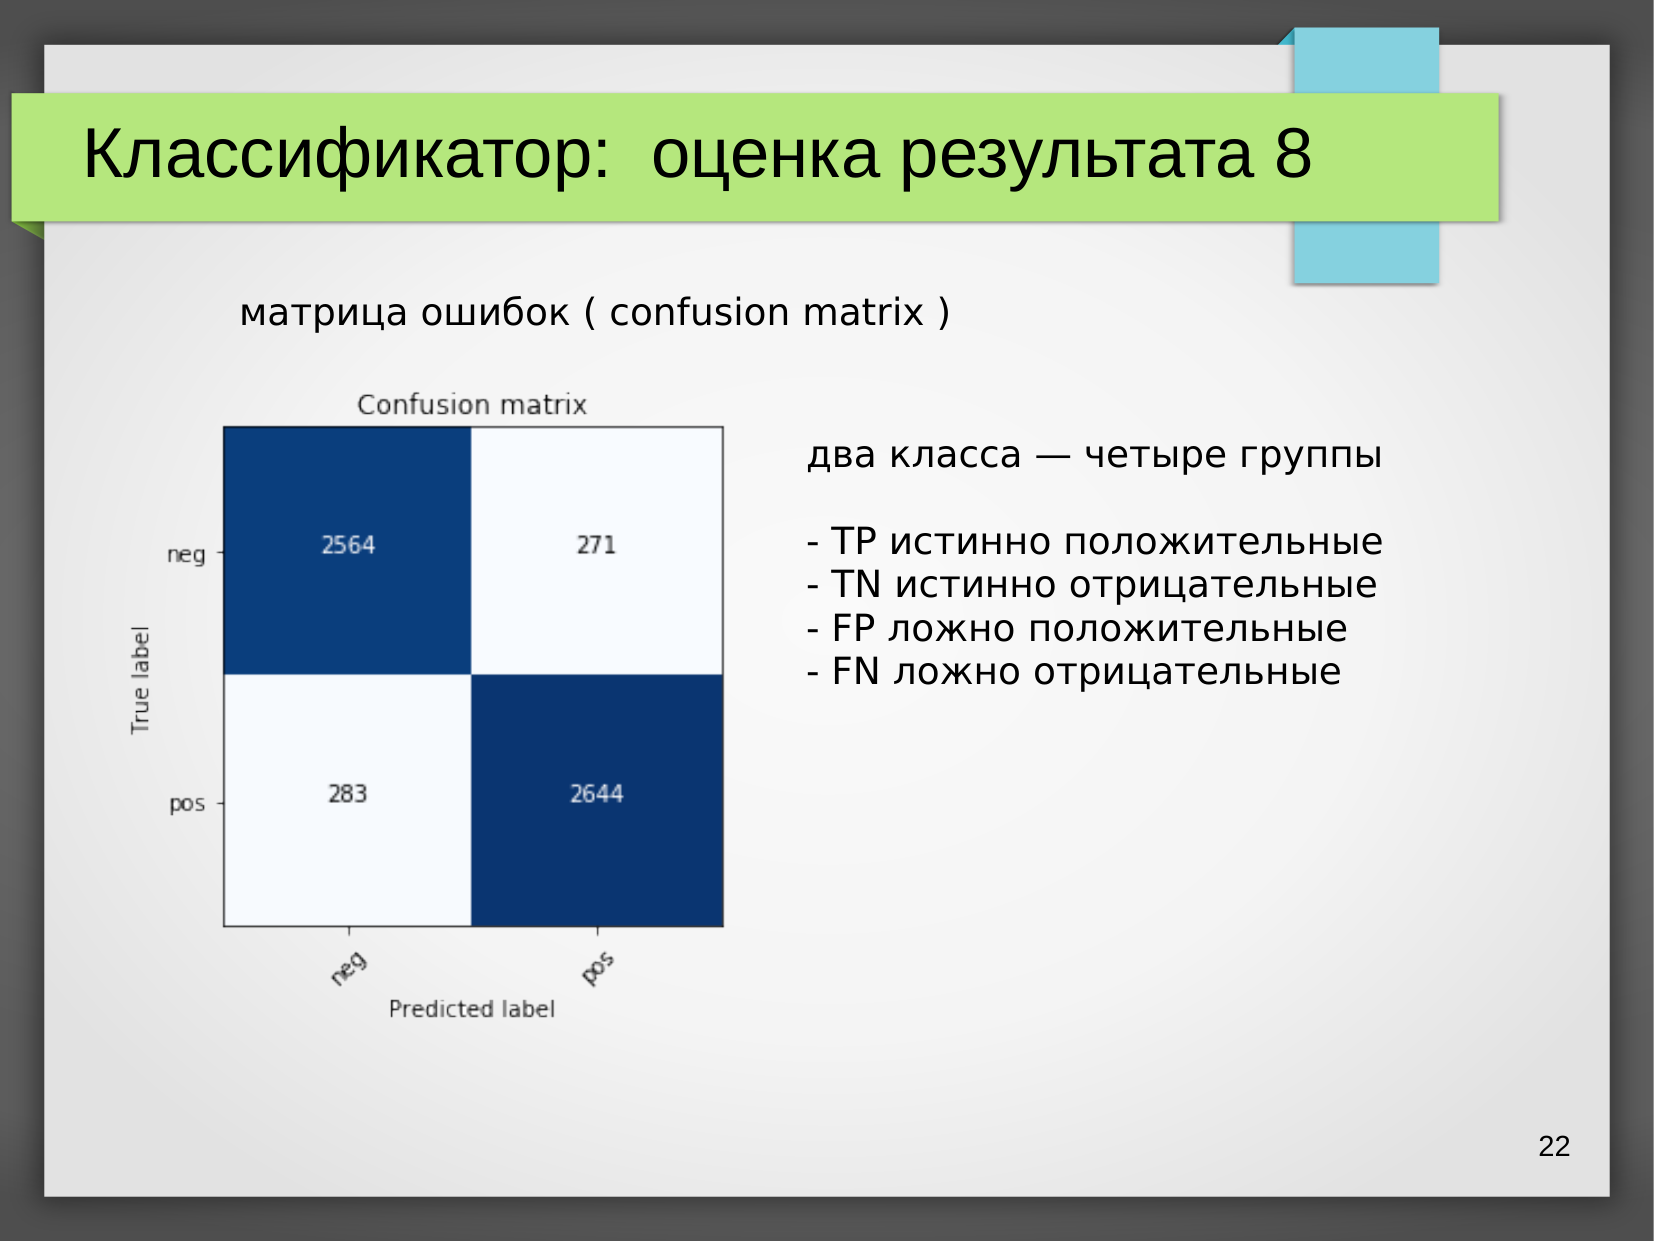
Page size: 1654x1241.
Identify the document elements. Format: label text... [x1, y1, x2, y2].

text_box матрица ошибок ( confusion matrix ) [224, 283, 969, 342]
title Классификатор: оценка результата 8 [82, 49, 1571, 257]
picture [0, 0, 1654, 1241]
text_box два класса — четыре группы - TP истинно положительные - TN истинно отрицательные - FP ложно положительные - FN ложно отрицательные [791, 425, 1501, 922]
